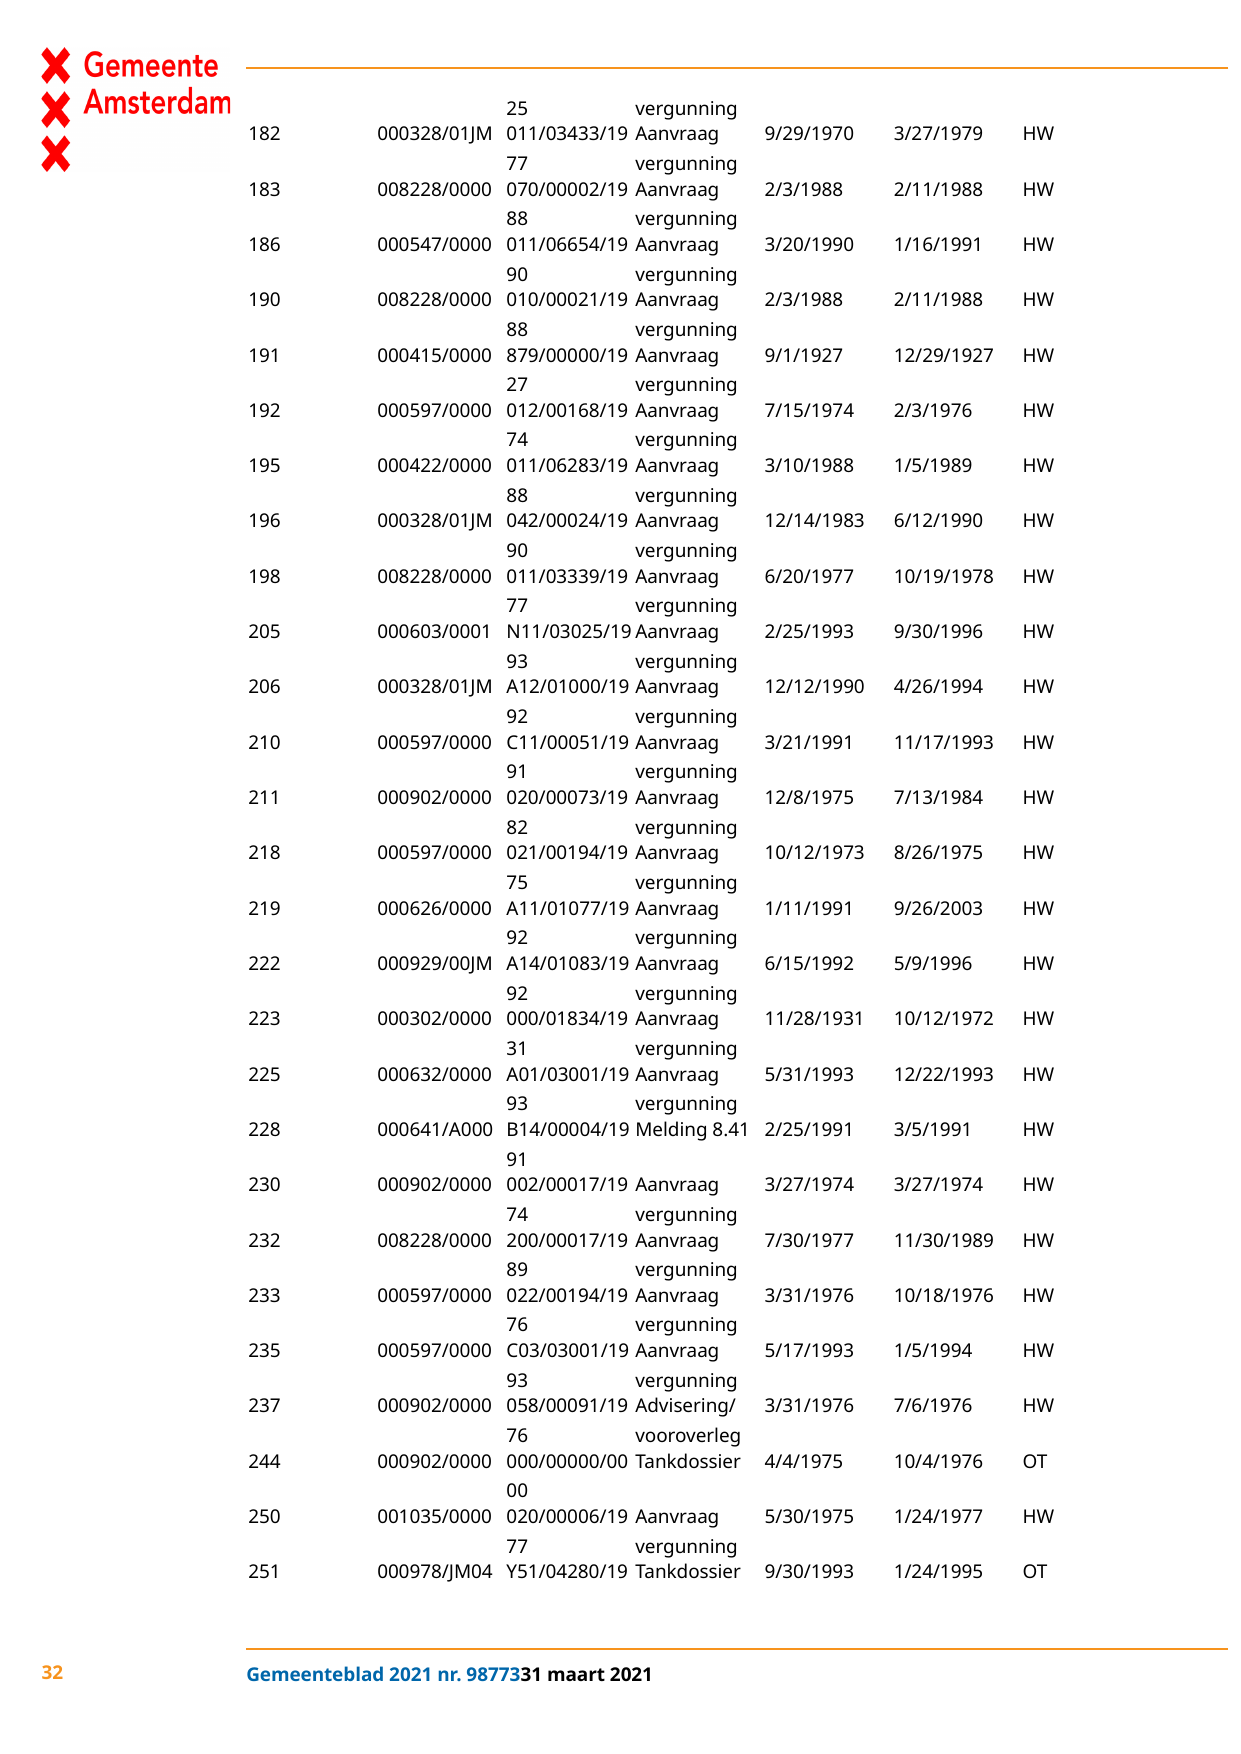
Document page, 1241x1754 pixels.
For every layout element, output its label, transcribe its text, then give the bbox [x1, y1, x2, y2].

table_cell HW [1023, 840, 1152, 895]
table_cell 008228/0000 [377, 286, 506, 342]
table_cell 9/1/1927 [764, 342, 893, 397]
table_cell HW [1023, 453, 1152, 508]
table_cell 251 [248, 1559, 377, 1584]
table_cell 000328/01JM [377, 121, 506, 176]
table_cell 012/00168/1974 [506, 397, 635, 452]
table_cell 000632/0000 [377, 1061, 506, 1116]
table_cell 10/12/1973 [764, 840, 893, 895]
table_cell 1/16/1991 [894, 231, 1022, 286]
table_cell 230 [248, 1171, 377, 1227]
table_cell C11/00051/1991 [506, 729, 635, 784]
table_cell 9/29/1970 [764, 121, 893, 176]
table_cell 205 [248, 618, 377, 674]
table_cell Aanvraag vergunning [635, 397, 764, 452]
table_cell HW [1023, 397, 1152, 452]
table_cell 5/17/1993 [764, 1338, 893, 1393]
table_cell 000603/0001 [377, 618, 506, 674]
table_cell 011/06283/1988 [506, 453, 635, 508]
table_cell 058/00091/1976 [506, 1393, 635, 1448]
table_cell 000641/A000 [377, 1116, 506, 1171]
table_cell 7/15/1974 [764, 397, 893, 452]
table_cell 12/22/1993 [894, 1061, 1022, 1116]
table_cell 2/25/1991 [764, 1116, 893, 1171]
table_cell 10/12/1972 [894, 1006, 1022, 1061]
table_cell Aanvraag vergunning [635, 1503, 764, 1559]
table_cell 5/9/1996 [894, 950, 1022, 1006]
table_cell 1/5/1994 [894, 1338, 1022, 1393]
table_cell 232 [248, 1227, 377, 1282]
table_cell 021/00194/1975 [506, 840, 635, 895]
table_cell Aanvraag vergunning [635, 1282, 764, 1337]
table_cell Aanvraag vergunning [635, 453, 764, 508]
table_cell 206 [248, 674, 377, 729]
table_cell [377, 95, 506, 121]
table_cell 191 [248, 342, 377, 397]
table_cell Aanvraag vergunning [635, 508, 764, 563]
table_cell 196 [248, 508, 377, 563]
table_cell A01/03001/1993 [506, 1061, 635, 1116]
table_cell 008228/0000 [377, 1227, 506, 1282]
table_cell 000328/01JM [377, 674, 506, 729]
table_cell Aanvraag vergunning [635, 342, 764, 397]
table_cell 25 [506, 95, 635, 121]
table_cell 10/4/1976 [894, 1448, 1022, 1503]
table_cell N11/03025/1993 [506, 618, 635, 674]
table_cell 244 [248, 1448, 377, 1503]
table_cell Melding 8.41 [635, 1116, 764, 1171]
table_cell Y51/04280/19 [506, 1559, 635, 1584]
table_cell 000902/0000 [377, 1171, 506, 1227]
table_cell HW [1023, 121, 1152, 176]
table_cell Aanvraag vergunning [635, 1171, 764, 1227]
table_cell 008228/0000 [377, 176, 506, 231]
table_cell HW [1023, 563, 1152, 618]
table_cell 12/8/1975 [764, 784, 893, 839]
table_cell HW [1023, 1116, 1152, 1171]
table_cell Aanvraag vergunning [635, 618, 764, 674]
table_cell 1/11/1991 [764, 895, 893, 950]
table_cell 182 [248, 121, 377, 176]
table_cell 7/30/1977 [764, 1227, 893, 1282]
table_cell vergunning [635, 95, 764, 121]
table_cell 011/03433/1977 [506, 121, 635, 176]
table_cell [764, 95, 893, 121]
table_cell 2/25/1993 [764, 618, 893, 674]
table_cell 2/3/1988 [764, 176, 893, 231]
table_cell 3/27/1979 [894, 121, 1022, 176]
table_cell 3/27/1974 [764, 1171, 893, 1227]
table_cell 000929/00JM [377, 950, 506, 1006]
table_cell 7/13/1984 [894, 784, 1022, 839]
table_cell HW [1023, 231, 1152, 286]
table_cell 000978/JM04 [377, 1559, 506, 1584]
table_cell Aanvraag vergunning [635, 784, 764, 839]
table_cell HW [1023, 1006, 1152, 1061]
table_cell Aanvraag vergunning [635, 895, 764, 950]
table_cell 000/01834/1931 [506, 1006, 635, 1061]
table_cell 198 [248, 563, 377, 618]
table_cell 879/00000/1927 [506, 342, 635, 397]
table_cell Aanvraag vergunning [635, 286, 764, 342]
table_cell 237 [248, 1393, 377, 1448]
table_cell 225 [248, 1061, 377, 1116]
table_cell [1023, 95, 1152, 121]
table_cell Advisering/vooroverleg [635, 1393, 764, 1448]
table_cell HW [1023, 286, 1152, 342]
table_cell 000626/0000 [377, 895, 506, 950]
table_cell B14/00004/1991 [506, 1116, 635, 1171]
table_cell 1/5/1989 [894, 453, 1022, 508]
table_cell 011/03339/1977 [506, 563, 635, 618]
table_cell 001035/0000 [377, 1503, 506, 1559]
table_cell Aanvraag vergunning [635, 1006, 764, 1061]
table_cell 183 [248, 176, 377, 231]
table_cell 3/31/1976 [764, 1282, 893, 1337]
picture [41, 47, 231, 172]
table_cell Tankdossier [635, 1448, 764, 1503]
table_cell HW [1023, 1227, 1152, 1282]
table_cell 000902/0000 [377, 784, 506, 839]
table_cell HW [1023, 618, 1152, 674]
table_cell 11/17/1993 [894, 729, 1022, 784]
table_cell 218 [248, 840, 377, 895]
table_cell HW [1023, 342, 1152, 397]
table_cell 000597/0000 [377, 1282, 506, 1337]
table_cell 042/00024/1990 [506, 508, 635, 563]
table_cell Tankdossier [635, 1559, 764, 1584]
table_cell 5/31/1993 [764, 1061, 893, 1116]
table_cell HW [1023, 1061, 1152, 1116]
table_cell Aanvraag vergunning [635, 176, 764, 231]
table_cell 020/00073/1982 [506, 784, 635, 839]
table_cell 000302/0000 [377, 1006, 506, 1061]
table_cell HW [1023, 176, 1152, 231]
table_cell 190 [248, 286, 377, 342]
table_cell 000597/0000 [377, 397, 506, 452]
table_cell 12/29/1927 [894, 342, 1022, 397]
table_cell Aanvraag vergunning [635, 1227, 764, 1282]
table_cell OT [1023, 1559, 1152, 1584]
table_cell 195 [248, 453, 377, 508]
table_cell 211 [248, 784, 377, 839]
table_cell 000902/0000 [377, 1448, 506, 1503]
table_cell 3/5/1991 [894, 1116, 1022, 1171]
table_cell Aanvraag vergunning [635, 563, 764, 618]
table_cell 4/26/1994 [894, 674, 1022, 729]
table_cell 235 [248, 1338, 377, 1393]
table_cell 11/28/1931 [764, 1006, 893, 1061]
table_cell Aanvraag vergunning [635, 950, 764, 1006]
table_cell 2/3/1988 [764, 286, 893, 342]
table_cell 000/00000/0000 [506, 1448, 635, 1503]
table_cell 10/19/1978 [894, 563, 1022, 618]
table_cell A12/01000/1992 [506, 674, 635, 729]
table_cell 008228/0000 [377, 563, 506, 618]
table_cell 250 [248, 1503, 377, 1559]
table_cell 000547/0000 [377, 231, 506, 286]
table_cell 022/00194/1976 [506, 1282, 635, 1337]
table_cell 1/24/1995 [894, 1559, 1022, 1584]
table_cell 011/06654/1990 [506, 231, 635, 286]
table_cell Aanvraag vergunning [635, 1061, 764, 1116]
table_cell 010/00021/1988 [506, 286, 635, 342]
table_cell 7/6/1976 [894, 1393, 1022, 1448]
table_cell HW [1023, 1503, 1152, 1559]
table_cell 002/00017/1974 [506, 1171, 635, 1227]
table_cell 186 [248, 231, 377, 286]
table_cell 222 [248, 950, 377, 1006]
table_cell 9/26/2003 [894, 895, 1022, 950]
table_cell 223 [248, 1006, 377, 1061]
table_cell 020/00006/1977 [506, 1503, 635, 1559]
table_cell 228 [248, 1116, 377, 1171]
table_cell 210 [248, 729, 377, 784]
table_cell 11/30/1989 [894, 1227, 1022, 1282]
table_cell 2/11/1988 [894, 286, 1022, 342]
table_cell HW [1023, 729, 1152, 784]
table_cell 3/31/1976 [764, 1393, 893, 1448]
table_cell 000422/0000 [377, 453, 506, 508]
table_cell HW [1023, 1393, 1152, 1448]
table_cell HW [1023, 1171, 1152, 1227]
table_cell 5/30/1975 [764, 1503, 893, 1559]
table_cell 8/26/1975 [894, 840, 1022, 895]
table_cell OT [1023, 1448, 1152, 1503]
table_cell 12/12/1990 [764, 674, 893, 729]
table_cell HW [1023, 1282, 1152, 1337]
table_cell 12/14/1983 [764, 508, 893, 563]
table_cell 3/27/1974 [894, 1171, 1022, 1227]
table_cell 4/4/1975 [764, 1448, 893, 1503]
table_cell Aanvraag vergunning [635, 231, 764, 286]
table_cell 9/30/1993 [764, 1559, 893, 1584]
table_cell HW [1023, 1338, 1152, 1393]
table_cell 000597/0000 [377, 840, 506, 895]
table_cell 10/18/1976 [894, 1282, 1022, 1337]
table_cell 3/21/1991 [764, 729, 893, 784]
table_cell 219 [248, 895, 377, 950]
table_cell [894, 95, 1022, 121]
table_cell HW [1023, 674, 1152, 729]
table_cell 000328/01JM [377, 508, 506, 563]
table_cell C03/03001/1993 [506, 1338, 635, 1393]
table_cell 6/12/1990 [894, 508, 1022, 563]
table_cell [248, 95, 377, 121]
table_cell 9/30/1996 [894, 618, 1022, 674]
table_cell A11/01077/1992 [506, 895, 635, 950]
table_cell 192 [248, 397, 377, 452]
table_cell 200/00017/1989 [506, 1227, 635, 1282]
table_cell HW [1023, 950, 1152, 1006]
table_cell Aanvraag vergunning [635, 840, 764, 895]
table_cell HW [1023, 508, 1152, 563]
table_cell Aanvraag vergunning [635, 674, 764, 729]
table_cell 2/11/1988 [894, 176, 1022, 231]
table_cell 6/15/1992 [764, 950, 893, 1006]
table_cell 233 [248, 1282, 377, 1337]
table_cell HW [1023, 895, 1152, 950]
table_cell A14/01083/1992 [506, 950, 635, 1006]
table_cell 3/20/1990 [764, 231, 893, 286]
table_cell HW [1023, 784, 1152, 839]
table_cell 2/3/1976 [894, 397, 1022, 452]
table_cell 3/10/1988 [764, 453, 893, 508]
table_cell Aanvraag vergunning [635, 729, 764, 784]
table_cell 000597/0000 [377, 1338, 506, 1393]
table_cell 6/20/1977 [764, 563, 893, 618]
table_cell 000415/0000 [377, 342, 506, 397]
table_cell Aanvraag vergunning [635, 121, 764, 176]
table_cell 000902/0000 [377, 1393, 506, 1448]
table_cell 070/00002/1988 [506, 176, 635, 231]
table_cell 000597/0000 [377, 729, 506, 784]
table_cell Aanvraag vergunning [635, 1338, 764, 1393]
table_cell 1/24/1977 [894, 1503, 1022, 1559]
